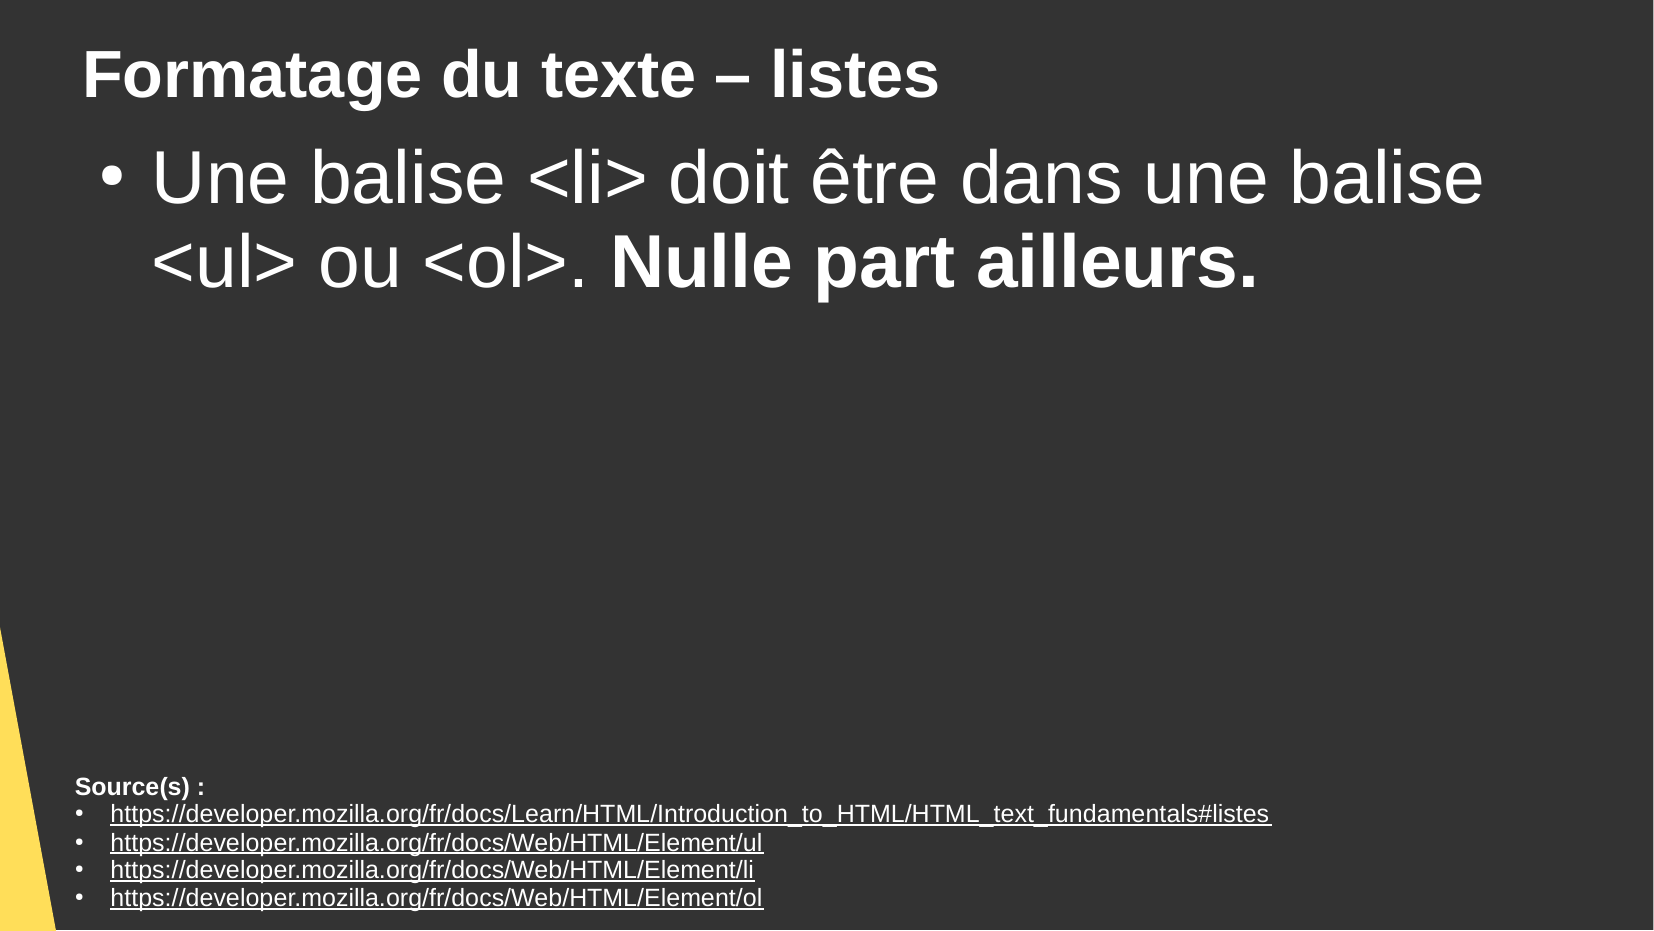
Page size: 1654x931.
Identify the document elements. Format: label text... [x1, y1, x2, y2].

list Une balise <li> doit être dans une balise <ul> ou <ol>. Nulle part ailleurs. [80, 135, 1605, 626]
text_box Source(s) : https://developer.mozilla.org/fr/docs/Learn/HTML/Introduction_to_HTML/HTML_text_fundamentals#listes https://developer.mozilla.org/fr/docs/Web/HTML/Element/ul https://developer.mozilla.org/fr/docs/Web/HTML/Element/li https://developer.mozilla.org/fr/docs/Web/HTML/Element/ol [60, 764, 1546, 920]
text_box [0, 627, 57, 931]
title Formatage du texte – listes [82, 37, 1571, 114]
